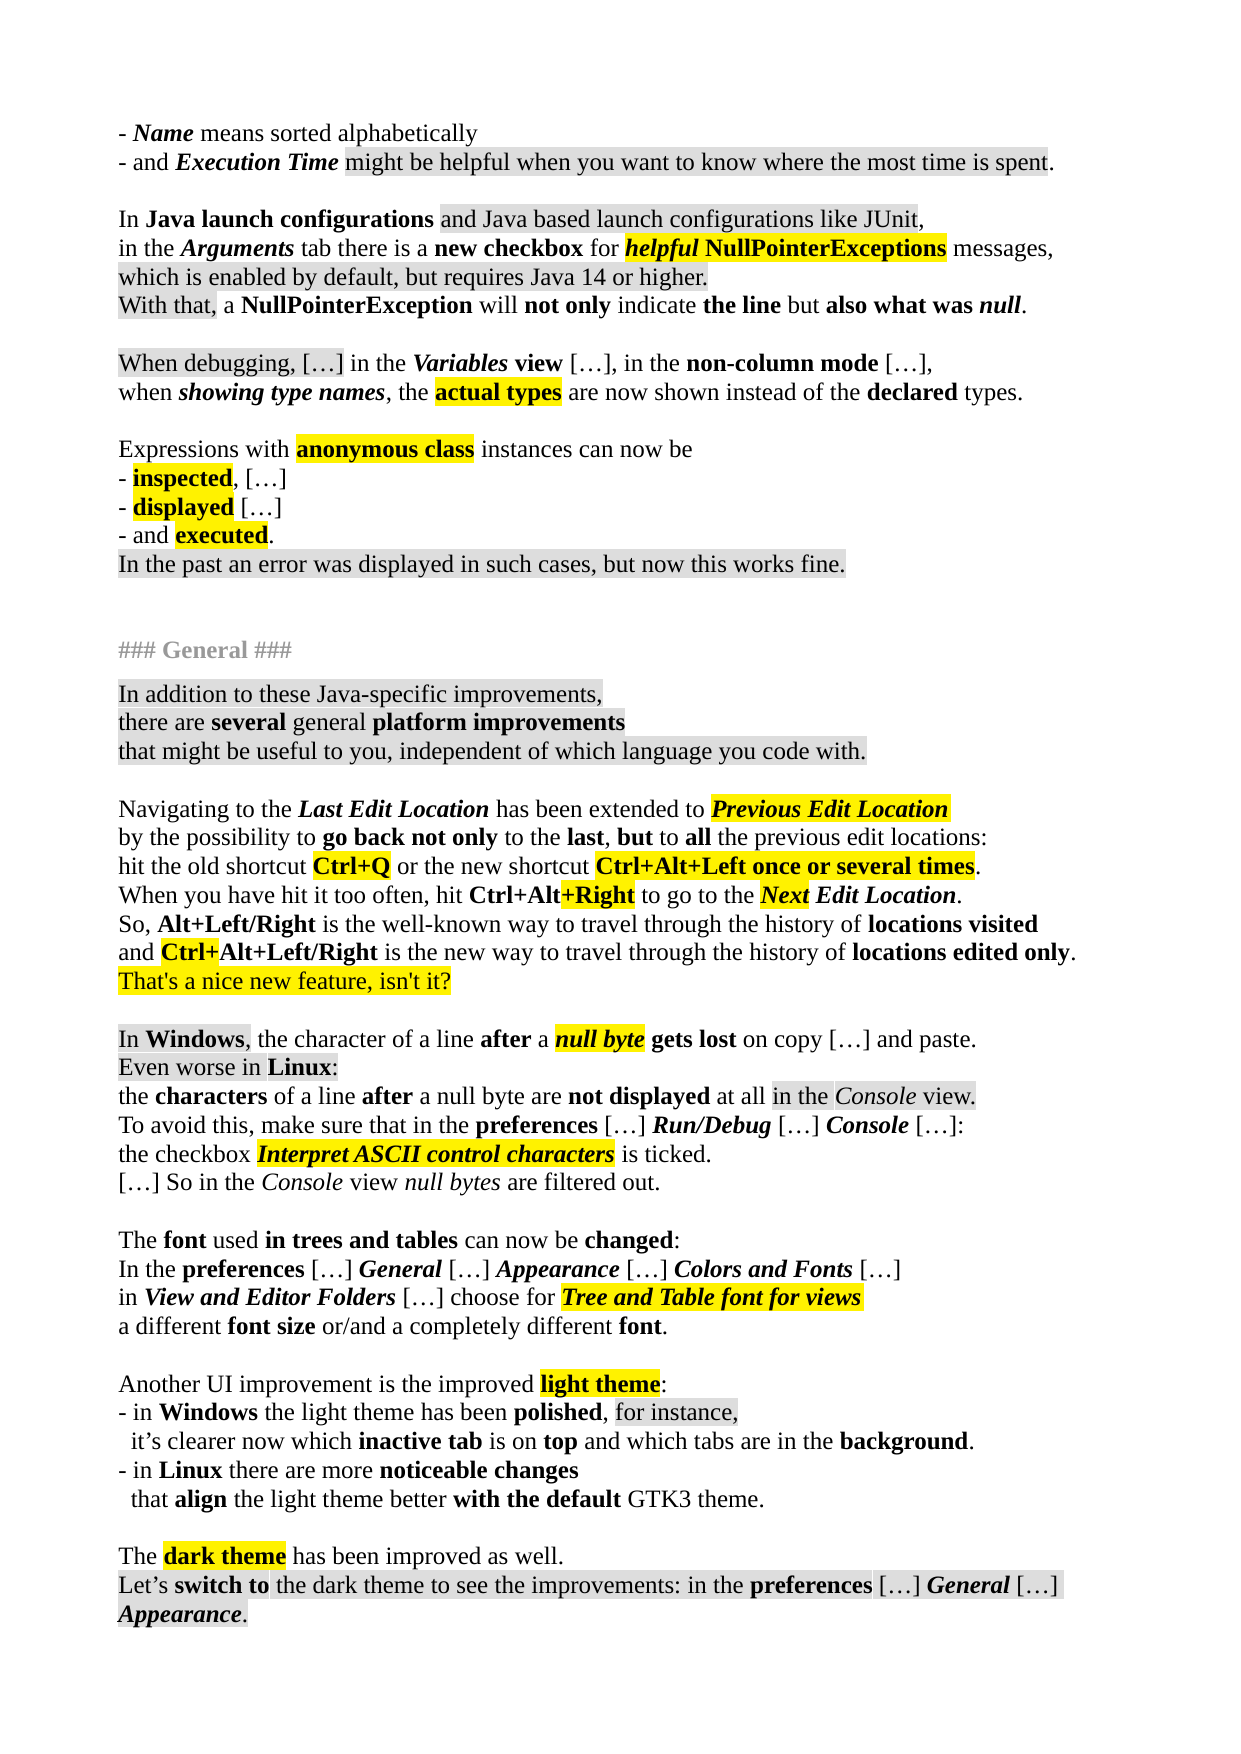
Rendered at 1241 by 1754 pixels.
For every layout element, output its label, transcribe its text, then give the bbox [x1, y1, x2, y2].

text in the Arguments tab there is a new checkbox for helpful NullPointerExceptions messages, [118, 233, 1122, 262]
text In Java launch configurations and Java based launch configurations like JUnit, [118, 204, 1122, 233]
text - displayed […] [118, 492, 1122, 521]
text Even worse in Linux: [118, 1052, 1122, 1081]
text The font used in trees and tables can now be changed: [118, 1225, 1122, 1254]
text hit the old shortcut Ctrl+Q or the new shortcut Ctrl+Alt+Left once or several times. [118, 851, 1122, 880]
text So, Alt+Left/Right is the well-known way to travel through the history of locations visited [118, 909, 1122, 937]
text ### General ### [118, 636, 1122, 664]
text […] So in the Console view null bytes are filtered out. [118, 1167, 1122, 1196]
text a different font size or/and a completely different font. [118, 1311, 1122, 1340]
text - in Linux there are more noticeable changes [118, 1455, 1122, 1484]
text Expressions with anonymous class instances can now be [118, 434, 1122, 463]
text the checkbox Interpret ASCII control characters is ticked. [118, 1139, 1122, 1167]
text With that, a NullPointerException will not only indicate the line but also what was null. [118, 291, 1122, 319]
text That's a nice new feature, isn't it? [118, 966, 1122, 995]
text Navigating to the Last Edit Location has been extended to Previous Edit Location [118, 794, 1122, 822]
text - and Execution Time might be helpful when you want to know where the most time is spent. [118, 147, 1122, 176]
text it’s clearer now which inactive tab is on top and which tabs are in the background. [118, 1426, 1122, 1455]
text - in Windows the light theme has been polished, for instance, [118, 1397, 1122, 1426]
text which is enabled by default, but requires Java 14 or higher. [118, 262, 1122, 291]
text in View and Editor Folders […] choose for Tree and Table font for views [118, 1282, 1122, 1311]
text that align the light theme better with the default GTK3 theme. [118, 1484, 1122, 1512]
text and Ctrl+Alt+Left/Right is the new way to travel through the history of locations edited only. [118, 937, 1122, 966]
text Let’s switch to the dark theme to see the improvements: in the preferences […] General […] Appearance. [118, 1570, 1122, 1627]
text When you have hit it too often, hit Ctrl+Alt+Right to go to the Next Edit Location. [118, 880, 1122, 909]
text by the possibility to go back not only to the last, but to all the previous edit locations: [118, 822, 1122, 851]
text In addition to these Java-specific improvements, [118, 679, 1122, 707]
text that might be useful to you, independent of which language you code with. [118, 736, 1122, 765]
text When debugging, […] in the Variables view […], in the non-column mode […], [118, 348, 1122, 377]
text - Name means sorted alphabetically [118, 118, 1122, 147]
text there are several general platform improvements [118, 707, 1122, 736]
text To avoid this, make sure that in the preferences […] Run/Debug […] Console […]: [118, 1110, 1122, 1139]
text the characters of a line after a null byte are not displayed at all in the Console view. [118, 1081, 1122, 1110]
text - and executed. [118, 521, 1122, 549]
text when showing type names, the actual types are now shown instead of the declared types. [118, 377, 1122, 406]
text In the preferences […] General […] Appearance […] Colors and Fonts […] [118, 1254, 1122, 1282]
text Another UI improvement is the improved light theme: [118, 1369, 1122, 1397]
text In Windows, the character of a line after a null byte gets lost on copy […] and paste. [118, 1024, 1122, 1052]
text - inspected, […] [118, 463, 1122, 492]
text The dark theme has been improved as well. [118, 1541, 1122, 1570]
text In the past an error was displayed in such cases, but now this works fine. [118, 549, 1122, 578]
